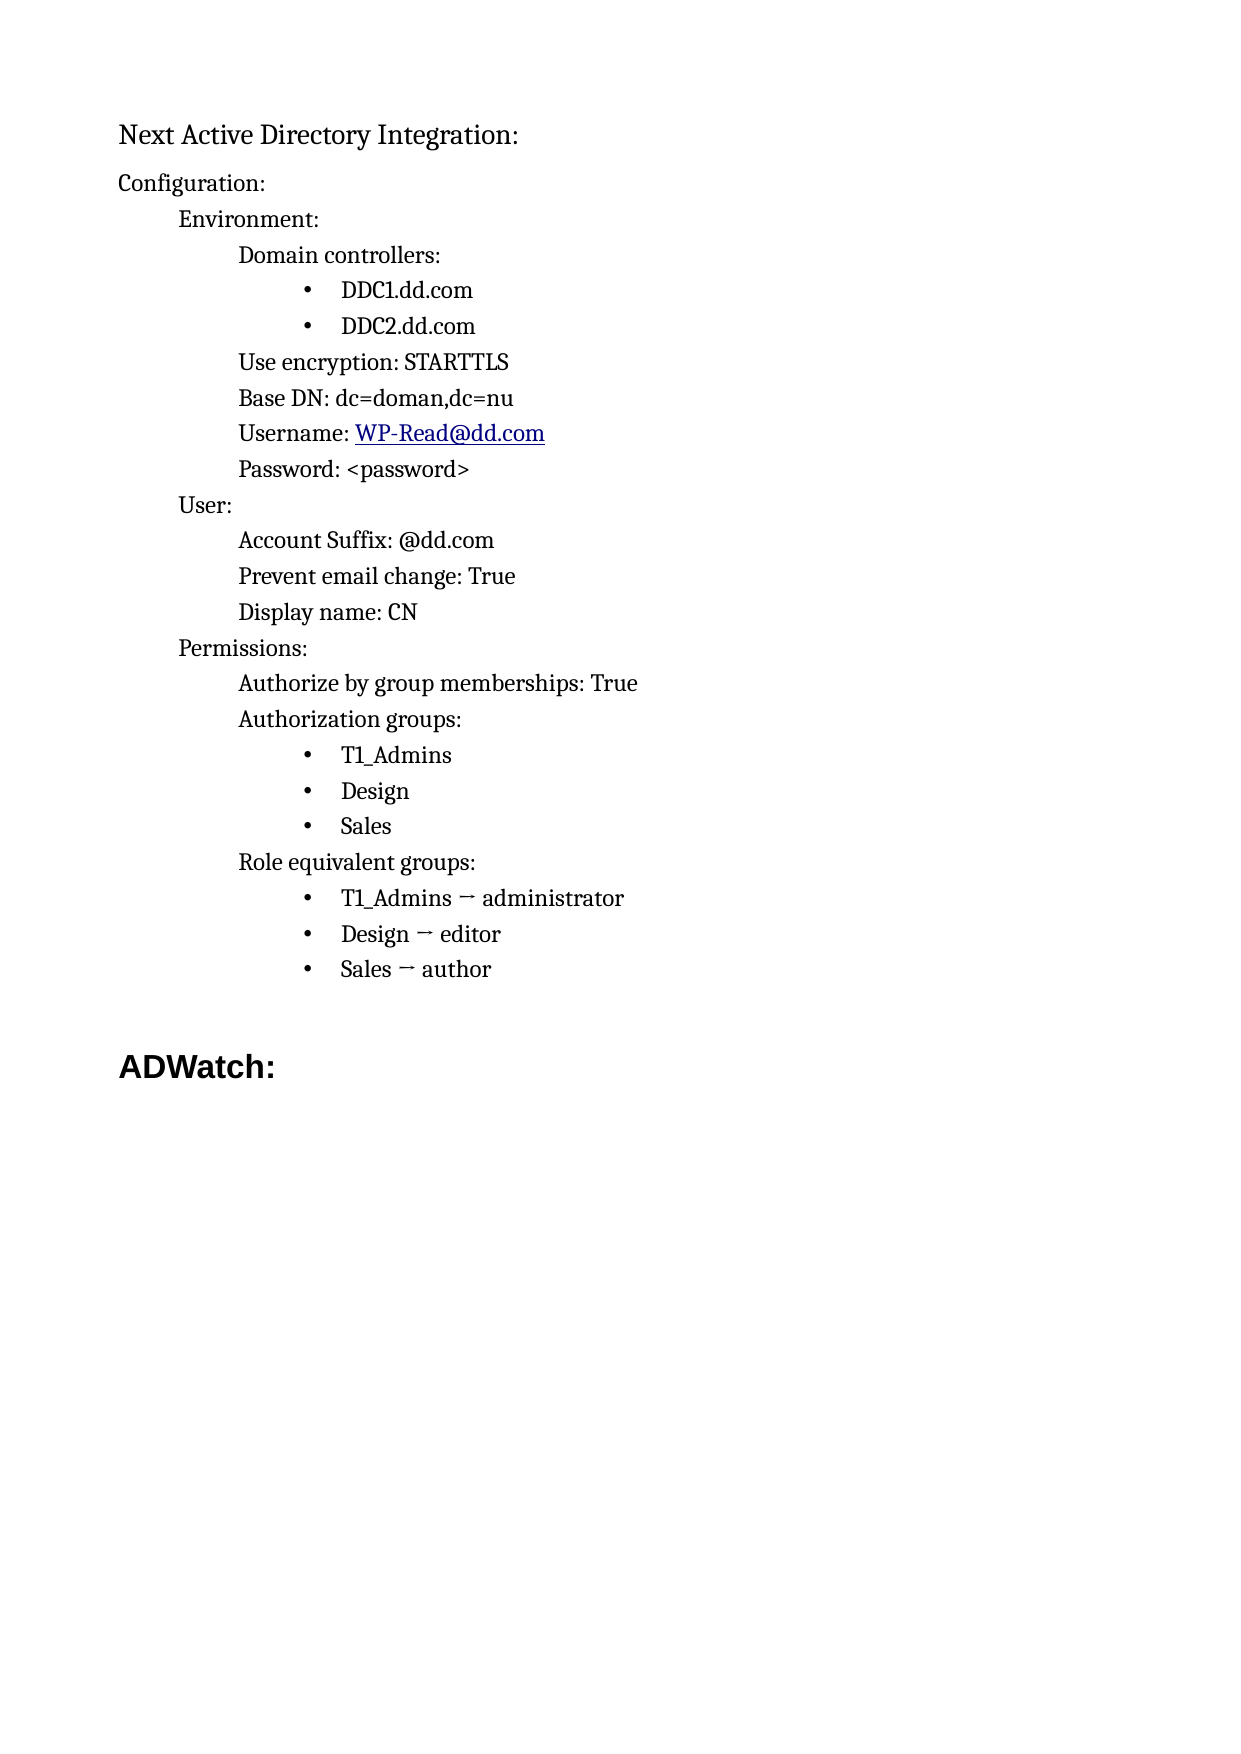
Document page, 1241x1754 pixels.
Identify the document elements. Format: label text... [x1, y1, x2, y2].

text Display name: CN [118, 598, 1122, 627]
text Username: WP-Read@dd.com [118, 419, 1122, 448]
list DDC2.dd.com [303, 312, 1122, 341]
text Environment: [118, 205, 1122, 234]
text Use encryption: STARTTLS [118, 348, 1122, 377]
text Domain controllers: [118, 241, 1122, 269]
list T1_Admins [303, 741, 1122, 769]
list T1_Admins → administrator [303, 884, 1122, 912]
text User: [118, 491, 1122, 519]
text Password: <password> [118, 455, 1122, 484]
list Design → editor [303, 919, 1122, 948]
text Prevent email change: True [118, 562, 1122, 591]
text Account Suffix: @dd.com [118, 526, 1122, 555]
subtitle ADWatch: [118, 1047, 1122, 1086]
list DDC1.dd.com [303, 276, 1122, 305]
text Base DN: dc=doman,dc=nu [118, 383, 1122, 412]
text Role equivalent groups: [118, 848, 1122, 877]
list Design [303, 777, 1122, 805]
subtitle Next Active Directory Integration: [118, 118, 1122, 152]
text Authorization groups: [118, 705, 1122, 734]
text Configuration: [118, 169, 1122, 198]
list Sales → author [303, 955, 1122, 984]
list Sales [303, 812, 1122, 841]
text Permissions: [118, 634, 1122, 662]
text Authorize by group memberships: True [118, 669, 1122, 698]
